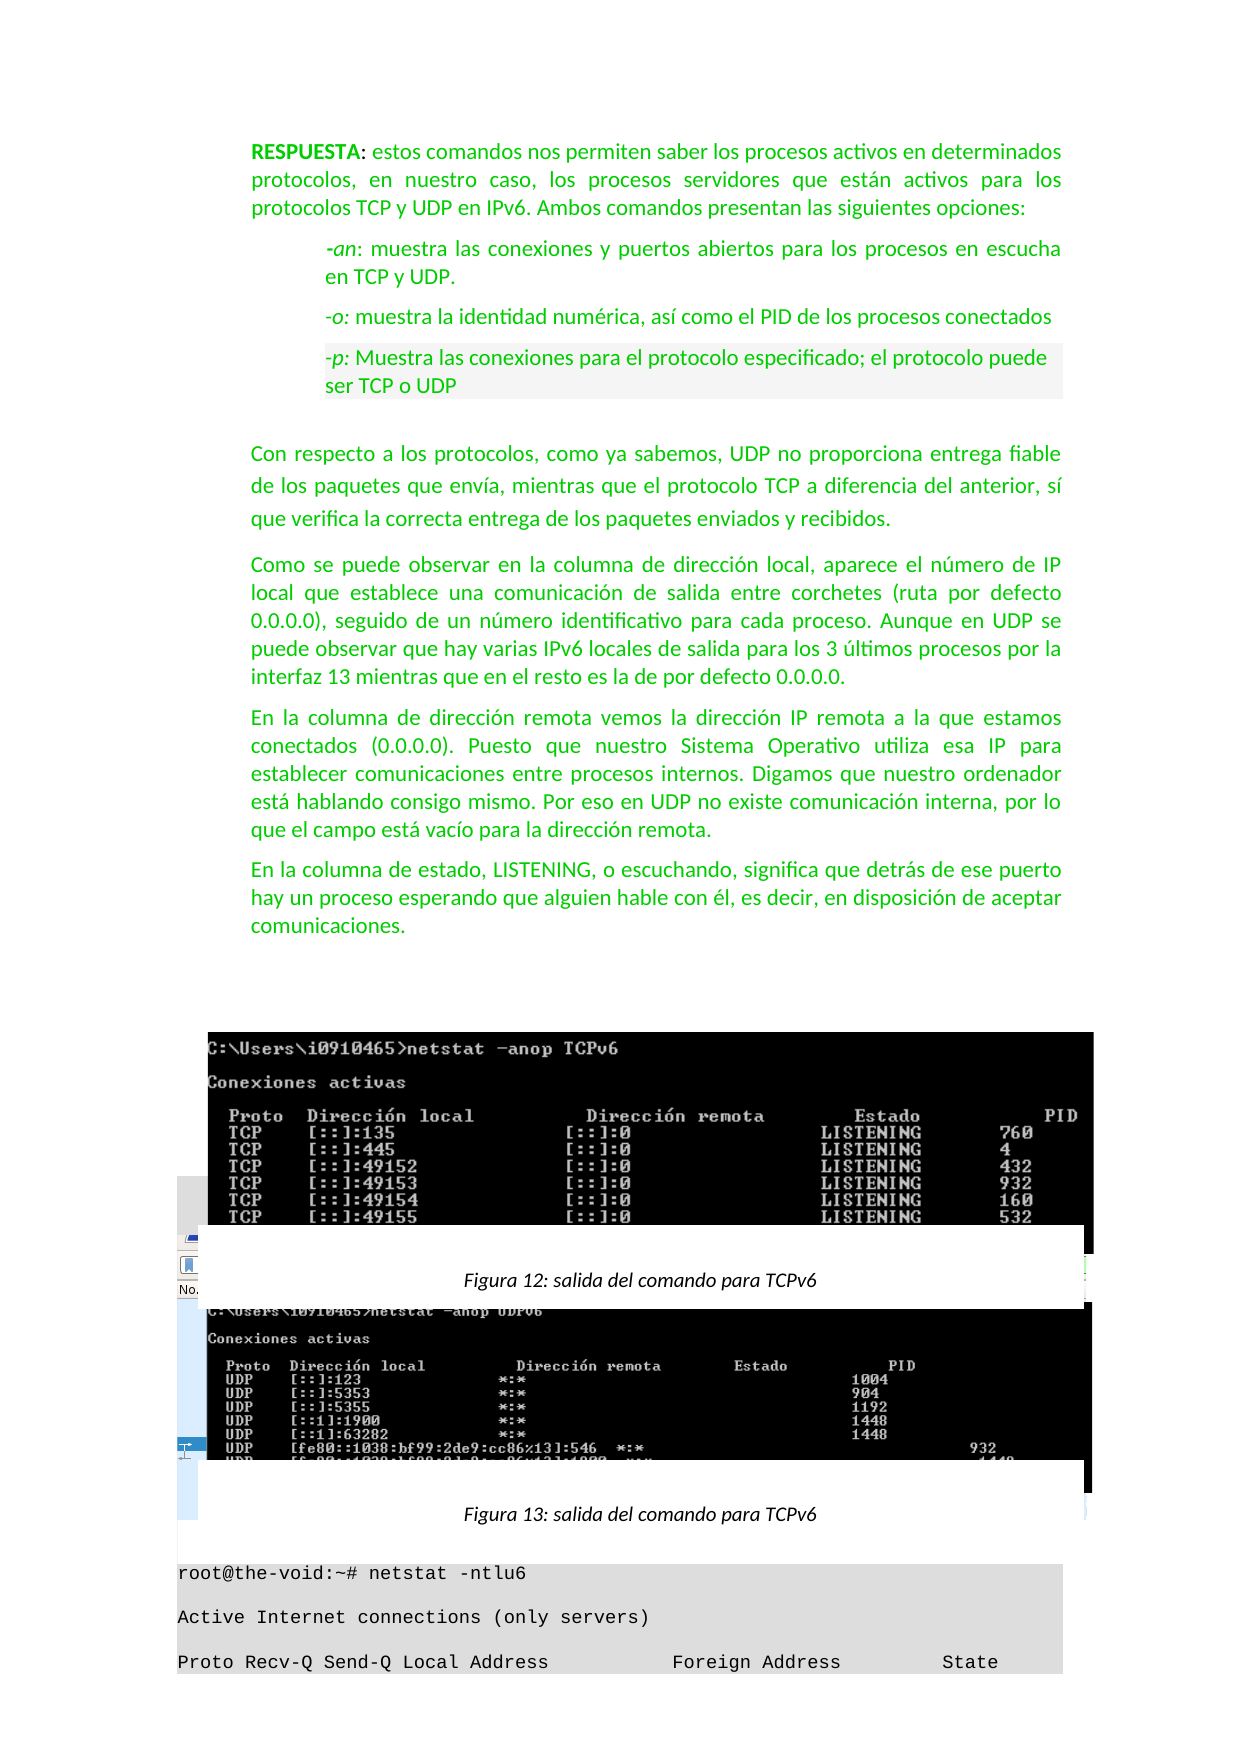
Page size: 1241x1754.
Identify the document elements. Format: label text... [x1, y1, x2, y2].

text En la columna de estado, LISTENING, o escuchando, significa que detrás de ese puerto hay un proceso esperando que alguien hable con él, es decir, en disposición de aceptar comunicaciones. [251, 855, 1063, 939]
text -o: muestra la identidad numérica, así como el PID de los procesos conectados [251, 302, 1063, 330]
text -p: Muestra las conexiones para el protocolo especificado; el protocolo puede ser TCP o UDP [325, 343, 1063, 399]
text [177, 1176, 207, 1235]
text root@the-void:~# netstat -ntlu6 [177, 1564, 1063, 1585]
text En la columna de dirección remota vemos la dirección IP remota a la que estamos conectados (0.0.0.0). Puesto que nuestro Sistema Operativo utiliza esa IP para establecer comunicaciones entre procesos internos. Digamos que nuestro ordenador está hablando consigo mismo. Por eso en UDP no existe comunicación interna, por lo que el campo está vacío para la dirección remota. [251, 703, 1063, 843]
text Como se puede observar en la columna de dirección local, aparece el número de IP local que establece una comunicación de salida entre corchetes (ruta por defecto 0.0.0.0), seguido de un número identificativo para cada proceso. Aunque en UDP se puede observar que hay varias IPv6 locales de salida para los 3 últimos procesos por la interfaz 13 mientras que en el resto es la de por defecto 0.0.0.0. [251, 550, 1063, 690]
text Figura 12: salida del comando para TCPv6 [198, 1238, 1084, 1292]
text Active Internet connections (only servers) [177, 1608, 1063, 1629]
text Con respecto a los protocolos, como ya sabemos, UDP no proporciona entrega fiable de los paquetes que envía, mientras que el protocolo TCP a diferencia del anterior, sí que verifica la correcta entrega de los paquetes enviados y recibidos. [251, 439, 1063, 532]
text RESPUESTA: estos comandos nos permiten saber los procesos activos en determinados protocolos, en nuestro caso, los procesos servidores que están activos para los protocolos TCP y UDP en IPv6. Ambos comandos presentan las siguientes opciones: [251, 137, 1063, 221]
text -an: muestra las conexiones y puertos abiertos para los procesos en escucha en TCP y UDP. [325, 234, 1063, 290]
text Figura 13: salida del comando para TCPv6 [198, 1472, 1084, 1527]
text Proto Recv-Q Send-Q Local Address Foreign Address State [177, 1653, 1063, 1674]
